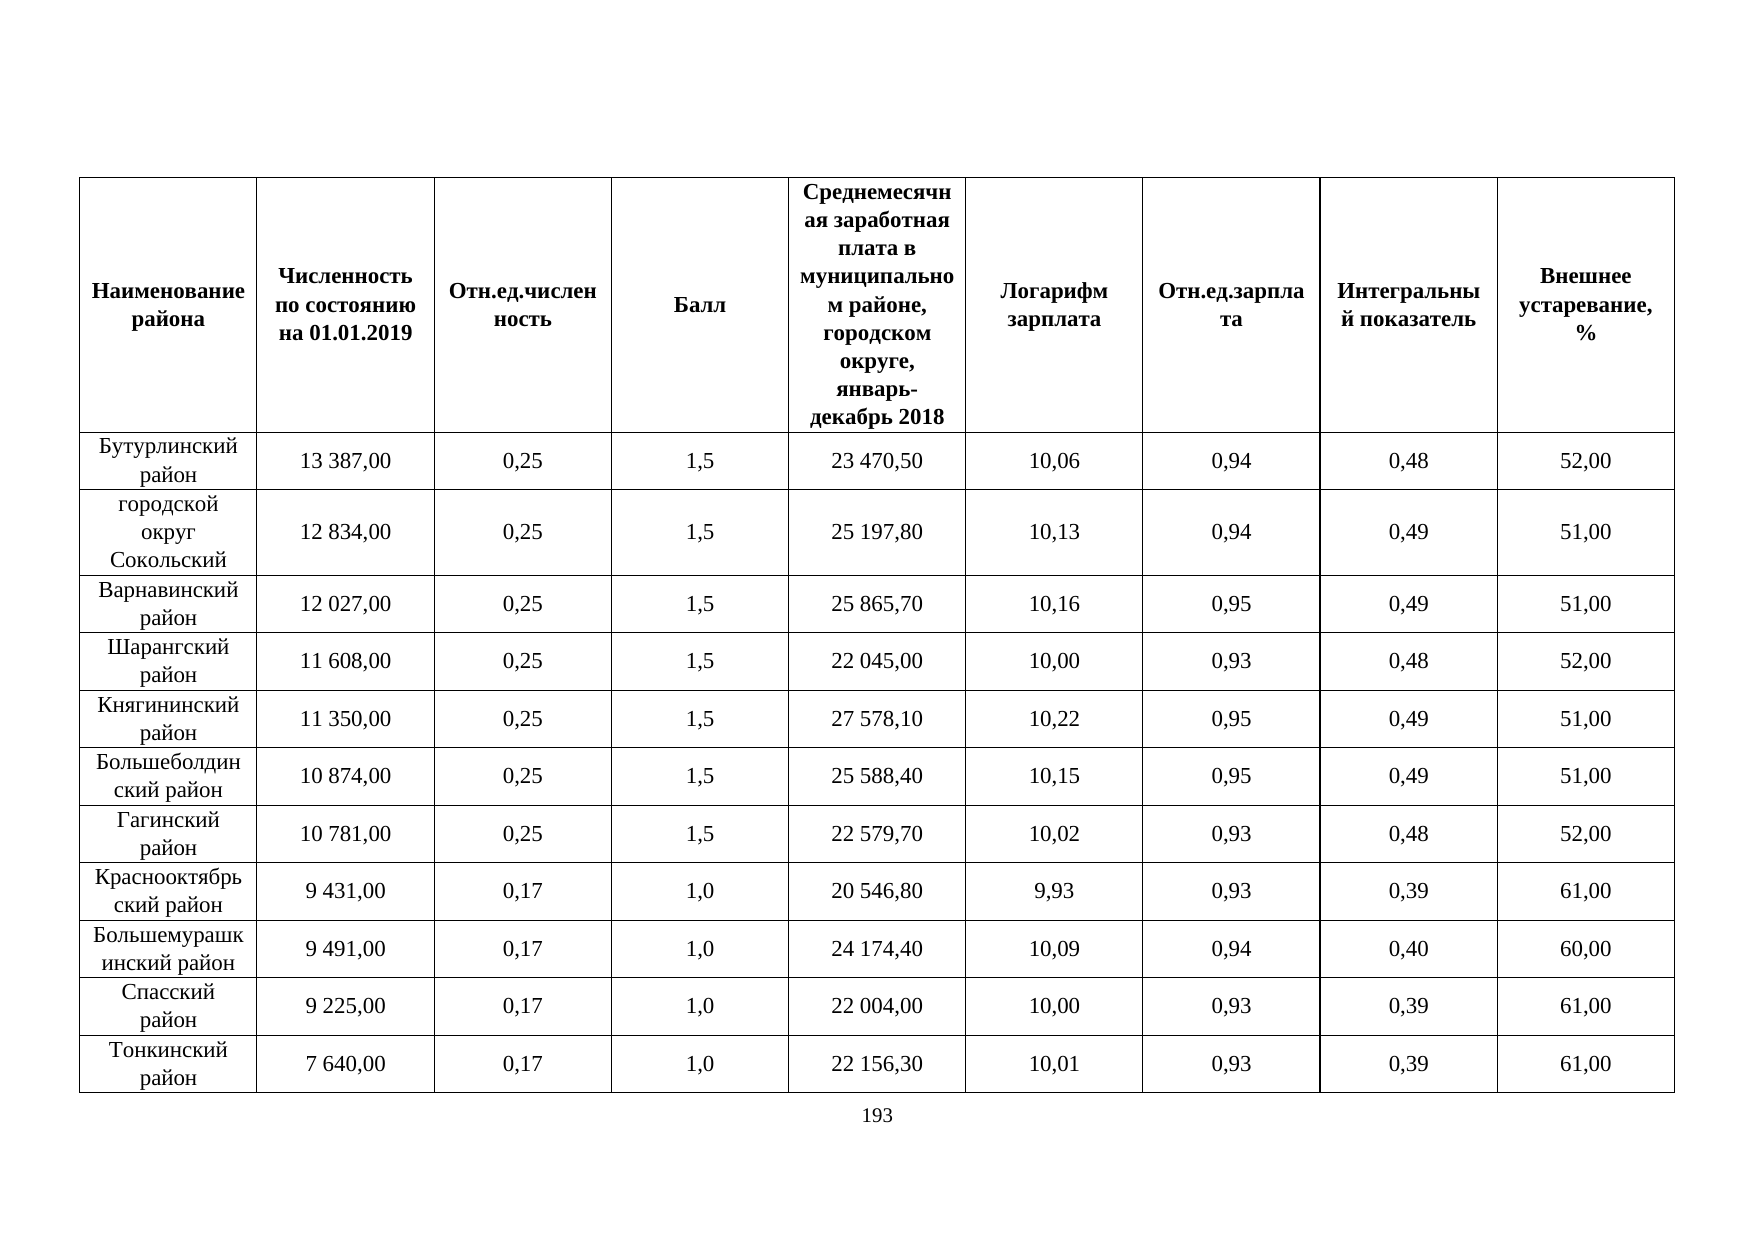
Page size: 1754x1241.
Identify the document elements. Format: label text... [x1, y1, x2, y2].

table_header Логарифм зарплата [966, 178, 1142, 432]
table_cell Шарангский район [80, 633, 256, 690]
table_cell 24 174,40 [789, 921, 965, 977]
table_cell 12 027,00 [257, 576, 434, 632]
table_cell 10 781,00 [257, 806, 434, 862]
table_cell 9 491,00 [257, 921, 434, 977]
table_cell 0,95 [1143, 576, 1319, 632]
table_cell 22 579,70 [789, 806, 965, 862]
table_cell 0,25 [435, 633, 611, 690]
table_cell 0,49 [1321, 576, 1497, 632]
table_cell Краснооктябрьский район [80, 863, 256, 920]
table_cell 10,09 [966, 921, 1142, 977]
table_cell 0,93 [1143, 633, 1319, 690]
table_cell 1,5 [612, 576, 788, 632]
table_cell 10,06 [966, 433, 1142, 489]
table_cell 0,48 [1321, 433, 1497, 489]
table_cell Большемурашкинский район [80, 921, 256, 977]
table_cell 51,00 [1498, 691, 1674, 747]
table_cell 1,5 [612, 691, 788, 747]
table_cell 22 156,30 [789, 1036, 965, 1092]
table_cell 52,00 [1498, 633, 1674, 690]
table_cell 52,00 [1498, 433, 1674, 489]
table_cell 0,94 [1143, 490, 1319, 575]
table_cell 0,49 [1321, 691, 1497, 747]
table_cell 20 546,80 [789, 863, 965, 920]
table_cell 9 431,00 [257, 863, 434, 920]
table_cell 13 387,00 [257, 433, 434, 489]
table_cell 1,5 [612, 748, 788, 805]
table_cell 1,5 [612, 433, 788, 489]
table_cell 0,25 [435, 576, 611, 632]
table_cell 1,5 [612, 633, 788, 690]
table_cell 10,15 [966, 748, 1142, 805]
table_cell 9,93 [966, 863, 1142, 920]
table_header Отн.ед.численность [435, 178, 611, 432]
table_cell 25 865,70 [789, 576, 965, 632]
table_cell 0,17 [435, 1036, 611, 1092]
table_cell 0,39 [1321, 1036, 1497, 1092]
table_cell 51,00 [1498, 748, 1674, 805]
table_cell Княгининский район [80, 691, 256, 747]
table_cell 0,94 [1143, 921, 1319, 977]
table_cell Тонкинский район [80, 1036, 256, 1092]
table_header Наименование района [80, 178, 256, 432]
table_cell 0,49 [1321, 490, 1497, 575]
table_cell 0,94 [1143, 433, 1319, 489]
table_cell 1,5 [612, 806, 788, 862]
table_cell 0,48 [1321, 633, 1497, 690]
table_cell Варнавинский район [80, 576, 256, 632]
table_cell 1,5 [612, 490, 788, 575]
table_cell 0,39 [1321, 863, 1497, 920]
table_cell 9 225,00 [257, 978, 434, 1035]
table_cell 0,39 [1321, 978, 1497, 1035]
table_cell 60,00 [1498, 921, 1674, 977]
table_cell 0,25 [435, 691, 611, 747]
table_cell 25 588,40 [789, 748, 965, 805]
table_cell 0,17 [435, 863, 611, 920]
table_cell 27 578,10 [789, 691, 965, 747]
table_cell 0,93 [1143, 863, 1319, 920]
table_cell 10,00 [966, 633, 1142, 690]
table_header Отн.ед.зарплата [1143, 178, 1319, 432]
table_cell 12 834,00 [257, 490, 434, 575]
table_cell 51,00 [1498, 576, 1674, 632]
table_cell Бутурлинский район [80, 433, 256, 489]
table_cell 0,17 [435, 978, 611, 1035]
table_cell 0,93 [1143, 806, 1319, 862]
table_cell 0,93 [1143, 1036, 1319, 1092]
table_cell 10,00 [966, 978, 1142, 1035]
table_cell 61,00 [1498, 863, 1674, 920]
table_cell 61,00 [1498, 1036, 1674, 1092]
table_cell 0,95 [1143, 691, 1319, 747]
table_cell 23 470,50 [789, 433, 965, 489]
table_cell 0,25 [435, 433, 611, 489]
table_cell 1,0 [612, 863, 788, 920]
table_cell 61,00 [1498, 978, 1674, 1035]
table_cell 52,00 [1498, 806, 1674, 862]
table_cell 10,02 [966, 806, 1142, 862]
table_cell 0,95 [1143, 748, 1319, 805]
table_cell 0,93 [1143, 978, 1319, 1035]
table_header Внешнее устаревание, % [1498, 178, 1674, 432]
table_header Численность по состоянию на 01.01.2019 [257, 178, 434, 432]
table_cell 0,25 [435, 806, 611, 862]
table_cell 1,0 [612, 1036, 788, 1092]
table_cell городской округ Сокольский [80, 490, 256, 575]
table_cell 0,25 [435, 748, 611, 805]
table_cell Спасский район [80, 978, 256, 1035]
table_header Интегральный показатель [1321, 178, 1497, 432]
table_cell 10,22 [966, 691, 1142, 747]
table_cell 22 004,00 [789, 978, 965, 1035]
table_cell 10,01 [966, 1036, 1142, 1092]
table_cell 10 874,00 [257, 748, 434, 805]
table_cell Гагинский район [80, 806, 256, 862]
table_cell 25 197,80 [789, 490, 965, 575]
table_cell 0,25 [435, 490, 611, 575]
table_cell 1,0 [612, 921, 788, 977]
table_cell 0,49 [1321, 748, 1497, 805]
table_cell 51,00 [1498, 490, 1674, 575]
table_cell 7 640,00 [257, 1036, 434, 1092]
table_cell 0,17 [435, 921, 611, 977]
table_cell 22 045,00 [789, 633, 965, 690]
table_cell 11 608,00 [257, 633, 434, 690]
table_cell 10,16 [966, 576, 1142, 632]
table_cell 10,13 [966, 490, 1142, 575]
table_cell 1,0 [612, 978, 788, 1035]
table_cell 0,48 [1321, 806, 1497, 862]
table_cell Большеболдинский район [80, 748, 256, 805]
table_cell 0,40 [1321, 921, 1497, 977]
table_header Среднемесячная заработная плата в муниципальном районе, городском округе, январь-декабрь 2018 [789, 178, 965, 432]
table_cell 11 350,00 [257, 691, 434, 747]
table_header Балл [612, 178, 788, 432]
